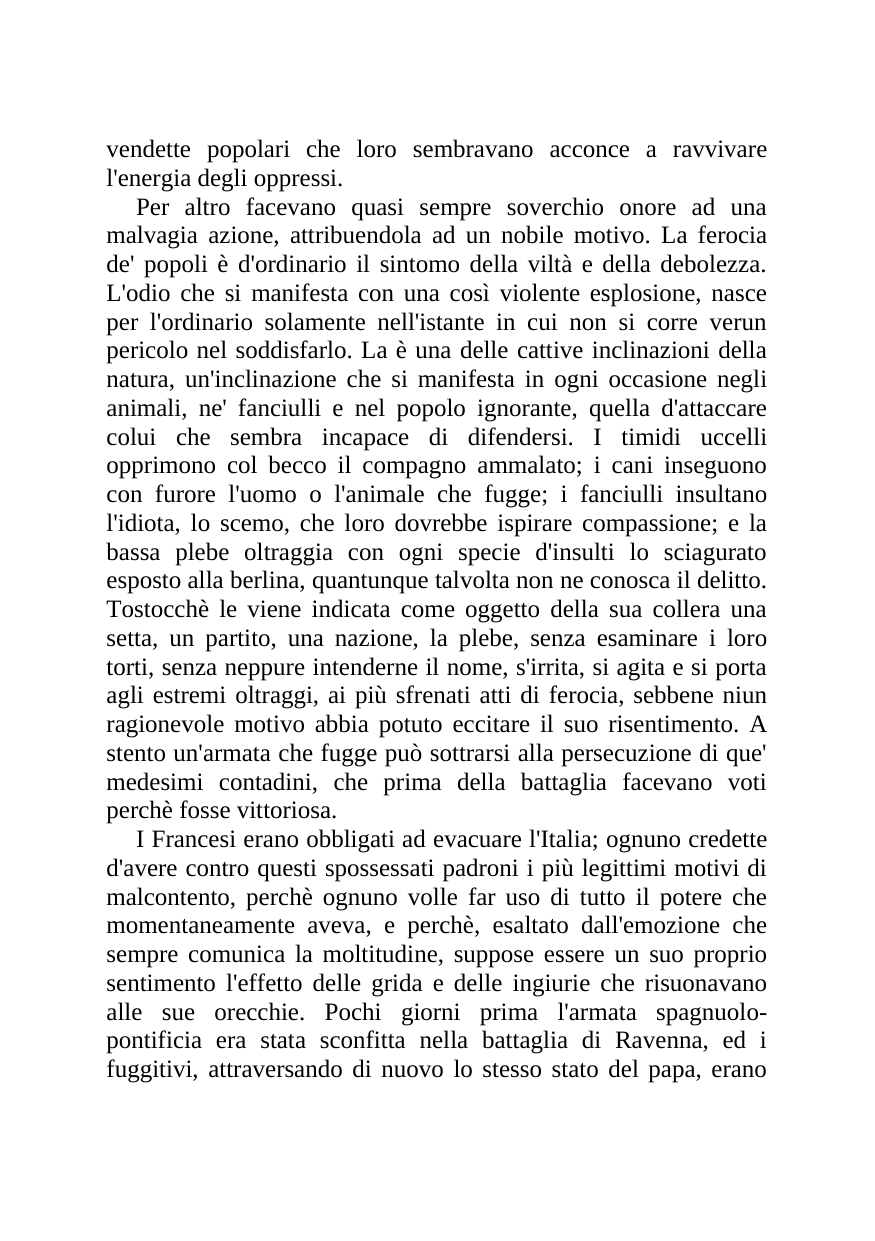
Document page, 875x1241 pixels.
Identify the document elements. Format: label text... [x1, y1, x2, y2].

text vendette popolari che loro sembravano acconce a ravvivare l'energia degli oppressi. [106, 134, 768, 192]
text Per altro facevano quasi sempre soverchio onore ad una malvagia azione, attribuendola ad un nobile motivo. La ferocia de' popoli è d'ordinario il sintomo della viltà e della debolezza. L'odio che si manifesta con una così violente esplosione, nasce per l'ordinario solamente nell'istante in cui non si corre verun pericolo nel soddisfarlo. La è una delle cattive inclinazioni della natura, un'inclinazione che si manifesta in ogni occasione negli animali, ne' fanciulli e nel popolo ignorante, quella d'attaccare colui che sembra incapace di difendersi. I timidi uccelli opprimono col becco il compagno ammalato; i cani inseguono con furore l'uomo o l'animale che fugge; i fanciulli insultano l'idiota, lo scemo, che loro dovrebbe ispirare compassione; e la bassa plebe oltraggia con ogni specie d'insulti lo sciagurato esposto alla berlina, quantunque talvolta non ne conosca il delitto. Tostocchè le viene indicata come oggetto della sua collera una setta, un partito, una nazione, la plebe, senza esaminare i loro torti, senza neppure intenderne il nome, s'irrita, si agita e si porta agli estremi oltraggi, ai più sfrenati atti di ferocia, sebbene niun ragionevole motivo abbia potuto eccitare il suo risentimento. A stento un'armata che fugge può sottrarsi alla persecuzione di que' medesimi contadini, che prima della battaglia facevano voti perchè fosse vittoriosa. [106, 192, 768, 824]
text I Francesi erano obbligati ad evacuare l'Italia; ognuno credette d'avere contro questi spossessati padroni i più legittimi motivi di malcontento, perchè ognuno volle far uso di tutto il potere che momentaneamente aveva, e perchè, esaltato dall'emozione che sempre comunica la moltitudine, suppose essere un suo proprio sentimento l'effetto delle grida e delle ingiurie che risuonavano alle sue orecchie. Pochi giorni prima l'armata spagnuolo-pontificia era stata sconfitta nella battaglia di Ravenna, ed i fuggitivi, attraversando di nuovo lo stesso stato del papa, erano [106, 824, 768, 1083]
